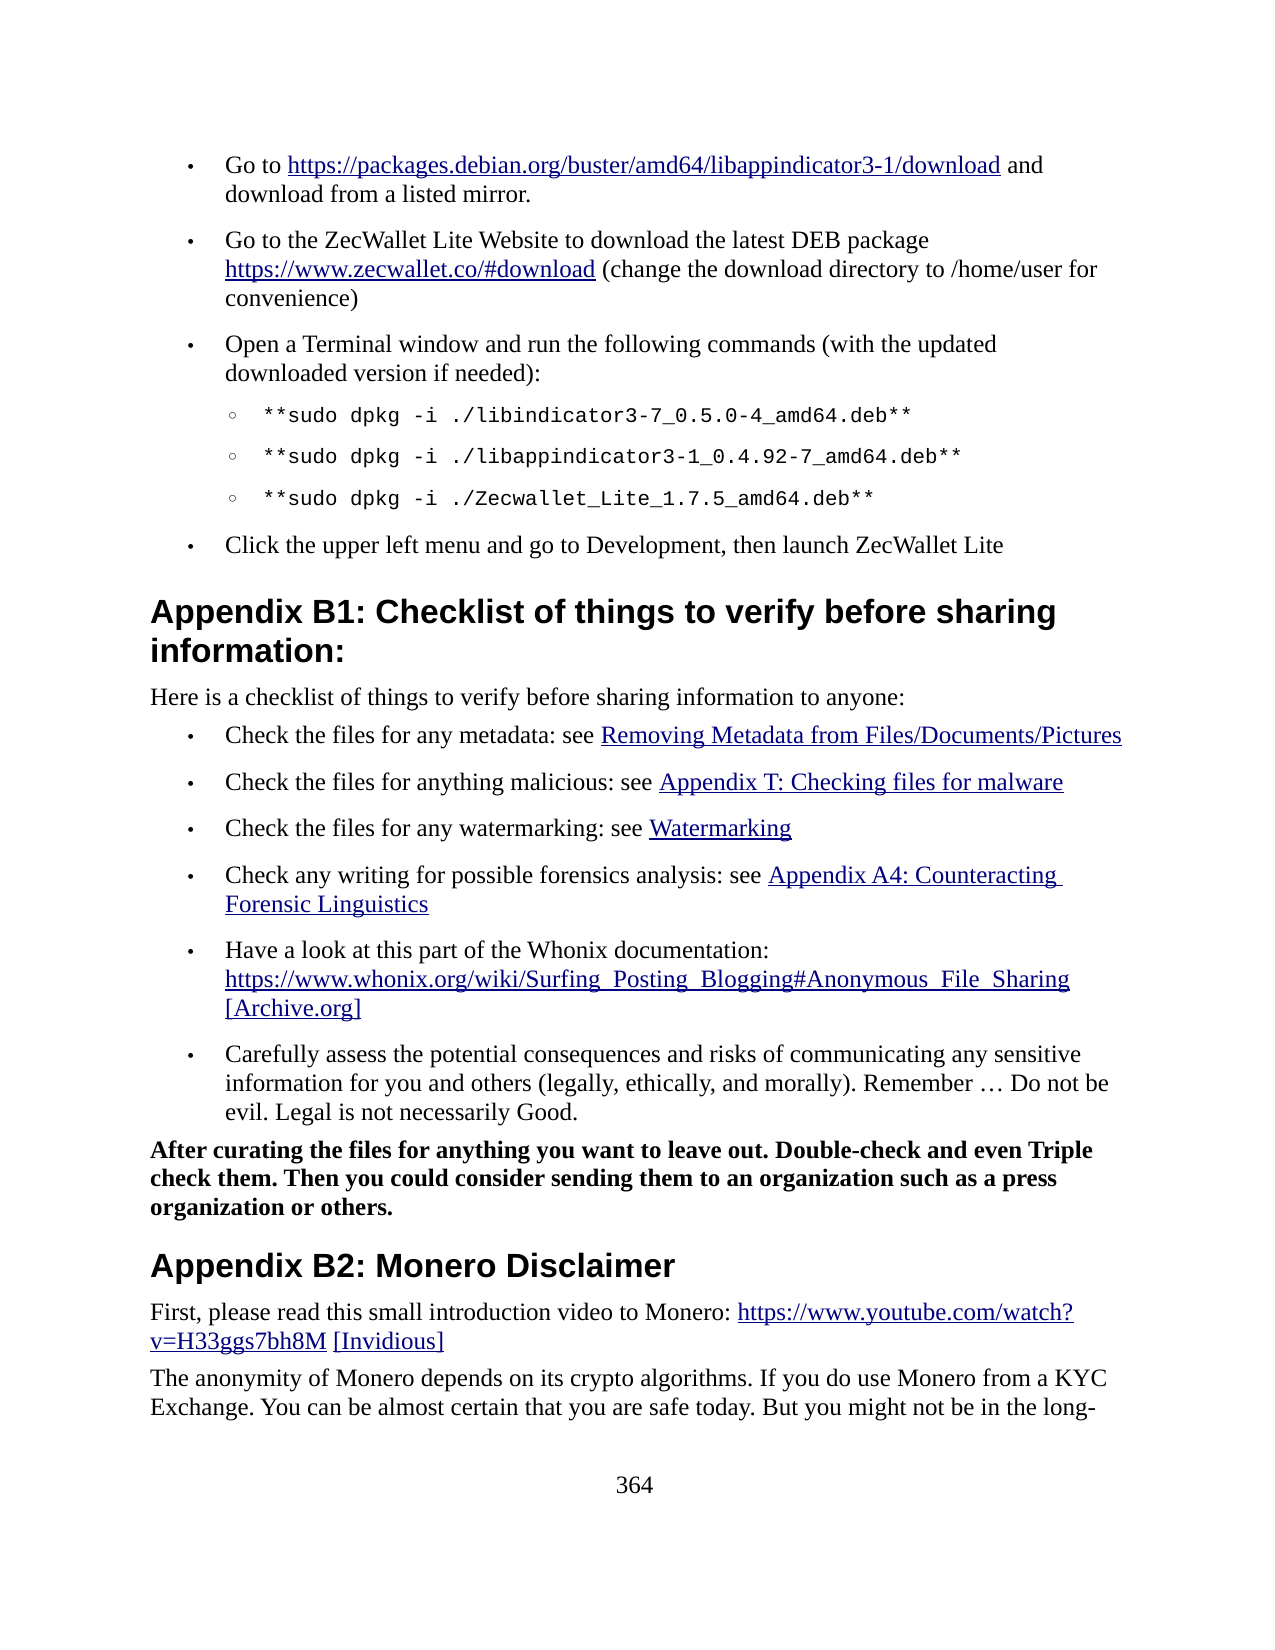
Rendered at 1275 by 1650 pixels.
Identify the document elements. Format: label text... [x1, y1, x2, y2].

text After curating the files for anything you want to leave out. Double-check and even Triple check them. Then you could consider sending them to an organization such as a press organization or others. [150, 1135, 1125, 1221]
text First, please read this small introduction video to Monero: https://www.youtube.com/watch?v=H33ggs7bh8M [Invidious] [150, 1297, 1125, 1354]
subtitle Appendix B2: Monero Disclaimer [150, 1246, 1125, 1284]
list Have a look at this part of the Whonix documentation: https://www.whonix.org/wiki/Surfing_Posting_Blogging#Anonymous_File_Sharing [Archive.org] [187, 935, 1125, 1022]
list **sudo dpkg -i ./libindicator3-7_0.5.0-4_amd64.deb** [225, 405, 1125, 429]
list Click the upper left menu and go to Development, then launch ZecWallet Lite [187, 530, 1125, 558]
list **sudo dpkg -i ./libappindicator3-1_0.4.92-7_amd64.deb** [225, 447, 1125, 470]
list **sudo dpkg -i ./Zecwallet_Lite_1.7.5_amd64.deb** [225, 488, 1125, 512]
text The anonymity of Monero depends on its crypto algorithms. If you do use Monero from a KYC Exchange. You can be almost certain that you are safe today. But you might not be in the long- [150, 1363, 1125, 1421]
list Check the files for any metadata: see Removing Metadata from Files/Documents/Pictures [187, 720, 1125, 749]
list Check the files for any watermarking: see Watermarking [187, 813, 1125, 842]
list Go to the ZecWallet Lite Website to download the latest DEB package https://www.zecwallet.co/#download (change the download directory to /home/user for convenience) [187, 225, 1125, 312]
list Check any writing for possible forensics analysis: see Appendix A4: Counteracting Forensic Linguistics [187, 860, 1125, 917]
list Check the files for anything malicious: see Appendix T: Checking files for malware [187, 767, 1125, 795]
subtitle Appendix B1: Checklist of things to verify before sharing information: [150, 592, 1125, 670]
list Carefully assess the potential consequences and risks of communicating any sensitive information for you and others (legally, ethically, and morally). Remember … Do not be evil. Legal is not necessarily Good. [187, 1039, 1125, 1126]
list Open a Terminal window and run the following commands (with the updated downloaded version if needed): [187, 329, 1125, 387]
list Go to https://packages.debian.org/buster/amd64/libappindicator3-1/download and download from a listed mirror. [187, 150, 1125, 207]
text Here is a checklist of things to verify before sharing information to anyone: [150, 682, 1125, 711]
